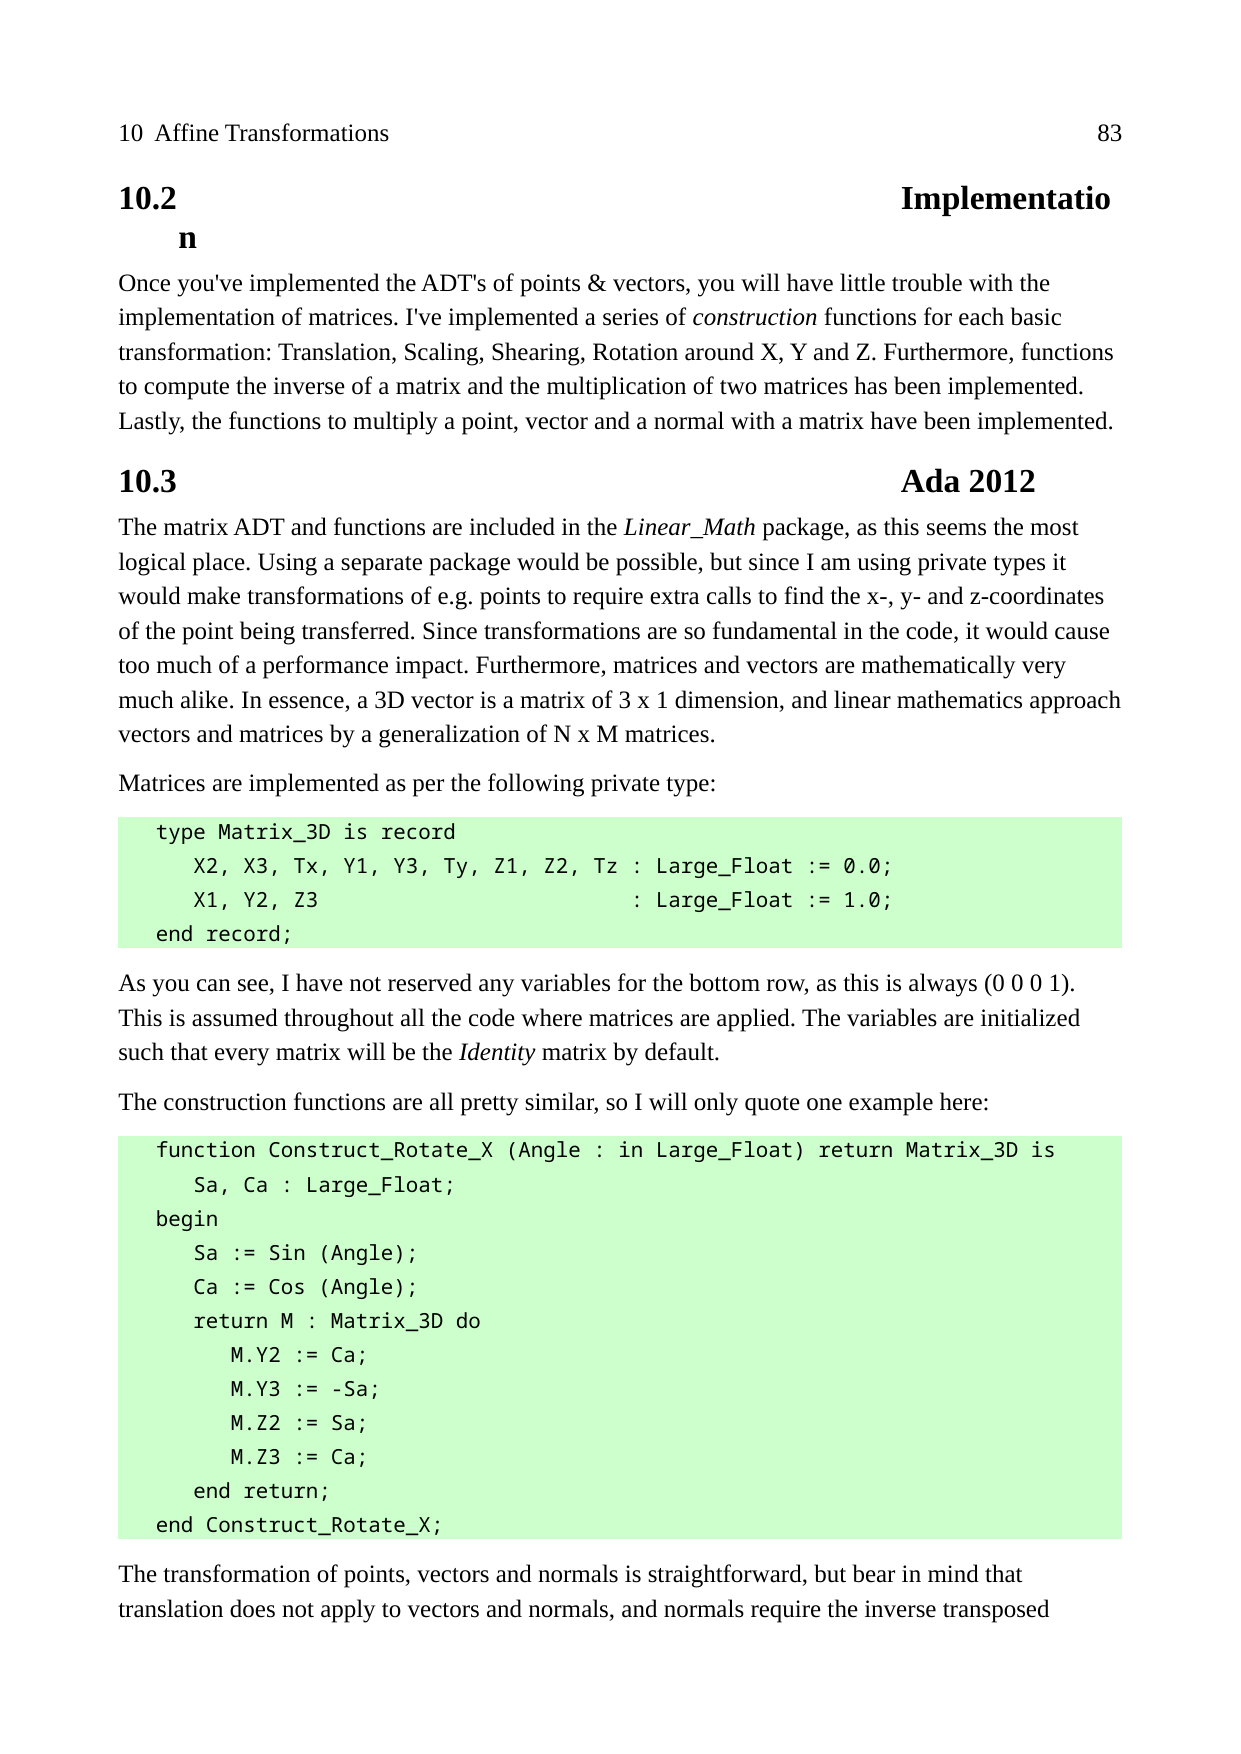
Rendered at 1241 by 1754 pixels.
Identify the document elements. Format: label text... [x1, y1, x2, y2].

text function Construct_Rotate_X (Angle : in Large_Float) return Matrix_3D is [118, 1136, 1122, 1164]
text As you can see, I have not reserved any variables for the bottom row, as this is always (0 0 0 1). This is assumed throughout all the code where matrices are applied. The variables are initialized such that every matrix will be the Identity matrix by default. [118, 968, 1122, 1066]
text Once you've implemented the ADT's of points & vectors, you will have little trouble with the implementation of matrices. I've implemented a series of construction functions for each basic transformation: Translation, Scaling, Shearing, Rotation around X, Y and Z. Furthermore, functions to compute the inverse of a matrix and the multiplication of two matrices has been implemented. Lastly, the functions to multiply a point, vector and a normal with a matrix have been implemented. [118, 268, 1122, 434]
text X2, X3, Tx, Y1, Y3, Ty, Z1, Z2, Tz : Large_Float := 0.0; [118, 851, 1122, 880]
text M.Z2 := Sa; [118, 1408, 1122, 1437]
text Sa := Sin (Angle); [118, 1238, 1122, 1266]
text end return; [118, 1476, 1122, 1505]
text M.Y3 := -Sa; [118, 1374, 1122, 1402]
text end Construct_Rotate_X; [118, 1510, 1122, 1539]
text The matrix ADT and functions are included in the Linear_Math package, as this seems the most logical place. Using a separate package would be possible, but since I am using private types it would make transformations of e.g. points to require extra calls to find the x-, y- and z-coordinates of the point being transferred. Since transformations are so fundamental in the code, it would cause too much of a performance impact. Furthermore, matrices and vectors are mathematically very much alike. In essence, a 3D vector is a matrix of 3 x 1 dimension, and linear mathematics approach vectors and matrices by a generalization of N x M matrices. [118, 512, 1122, 748]
text Ca := Cos (Angle); [118, 1272, 1122, 1300]
text M.Z3 := Ca; [118, 1442, 1122, 1471]
subtitle Implementation [118, 178, 1122, 255]
text M.Y2 := Ca; [118, 1340, 1122, 1368]
subtitle Ada 2012 [118, 461, 1122, 500]
text The construction functions are all pretty similar, so I will only quote one example here: [118, 1087, 1122, 1115]
text begin [118, 1204, 1122, 1232]
text The transformation of points, vectors and normals is straightforward, but bear in mind that translation does not apply to vectors and normals, and normals require the inverse transposed [118, 1559, 1122, 1623]
text Sa, Ca : Large_Float; [118, 1170, 1122, 1198]
text X1, Y2, Z3 : Large_Float := 1.0; [118, 885, 1122, 914]
text type Matrix_3D is record [118, 817, 1122, 846]
text return M : Matrix_3D do [118, 1306, 1122, 1334]
text Matrices are implemented as per the following private type: [118, 768, 1122, 797]
text end record; [118, 919, 1122, 948]
